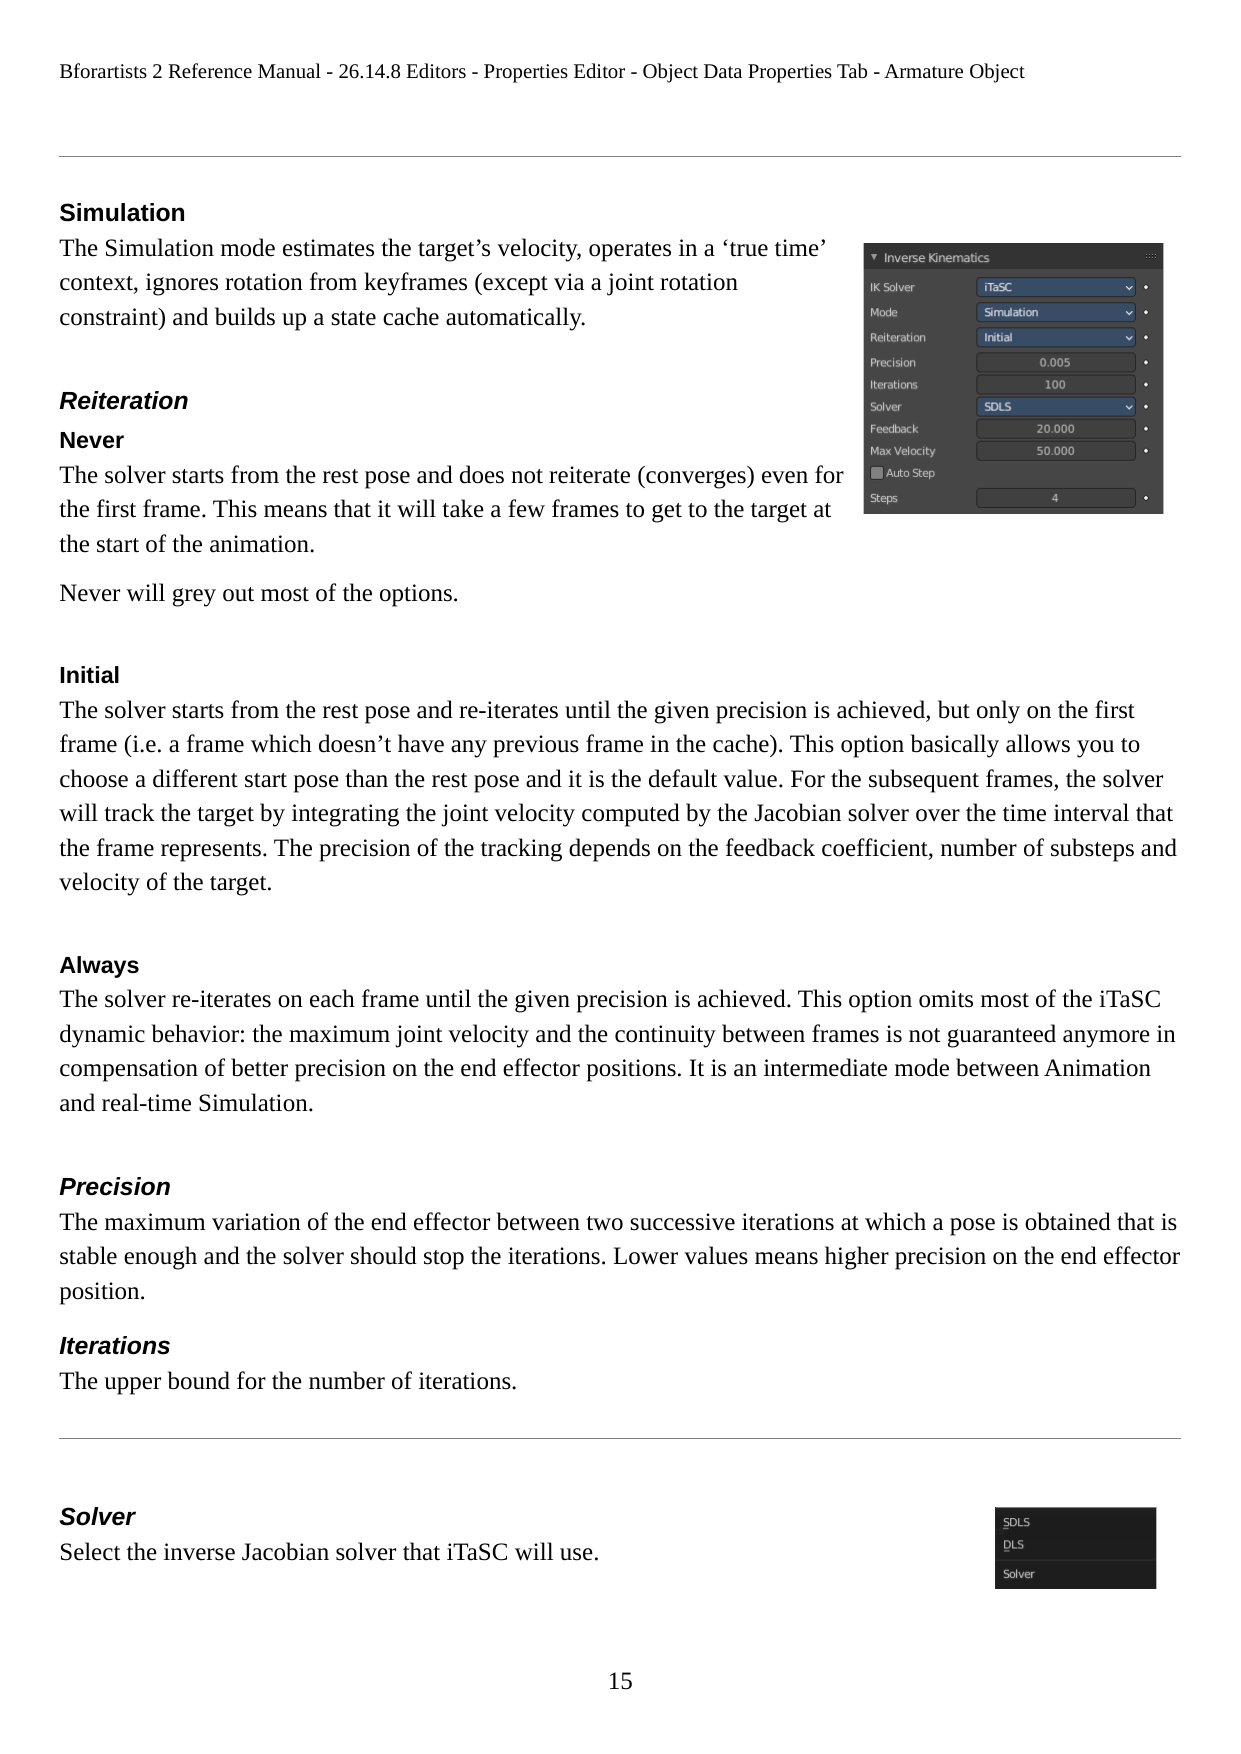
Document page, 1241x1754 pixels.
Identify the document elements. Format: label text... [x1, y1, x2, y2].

text Select the inverse Jacobian solver that iTaSC will use. [59, 1537, 995, 1566]
subtitle Solver [59, 1502, 1181, 1531]
text The upper bound for the number of iterations. [59, 1366, 1181, 1394]
subtitle [1164, 427, 1181, 454]
text The maximum variation of the end effector between two successive iterations at which a pose is obtained that is stable enough and the solver should stop the iterations. Lower values means higher precision on the end effector position. [59, 1207, 1181, 1304]
subtitle Precision [59, 1172, 1181, 1201]
text The solver starts from the rest pose and re-iterates until the given precision is achieved, but only on the first frame (i.e. a frame which doesn’t have any previous frame in the cache). This option basically allows you to choose a different start pose than the rest pose and it is the default value. For the subsequent frames, the solver will track the target by integrating the joint velocity computed by the Jacobian solver over the time interval that the frame represents. The precision of the tracking depends on the feedback coefficient, number of substeps and velocity of the target. [59, 695, 1181, 896]
text The Simulation mode estimates the target’s velocity, operates in a ‘true time’ context, ignores rotation from keyframes (except via a joint rotation constraint) and builds up a state cache automatically. [59, 233, 1181, 331]
subtitle Never [59, 427, 863, 454]
text Never will grey out most of the options. [59, 578, 1181, 607]
text The solver starts from the rest pose and does not reiterate (converges) even for the first frame. This means that it will take a few frames to get to the target at the start of the animation. [59, 460, 1181, 558]
subtitle Always [59, 951, 1181, 978]
picture [863, 243, 1164, 514]
subtitle Initial [59, 662, 1181, 689]
subtitle Reiteration [59, 386, 863, 414]
subtitle [1164, 386, 1181, 414]
picture [995, 1507, 1157, 1589]
subtitle Iterations [59, 1331, 1181, 1359]
text The solver re-iterates on each frame until the given precision is achieved. This option omits most of the iTaSC dynamic behavior: the maximum joint velocity and the continuity between frames is not guaranteed anymore in compensation of better precision on the end effector positions. It is an intermediate mode between Animation and real-time Simulation. [59, 984, 1181, 1117]
subtitle Simulation [59, 198, 1181, 227]
